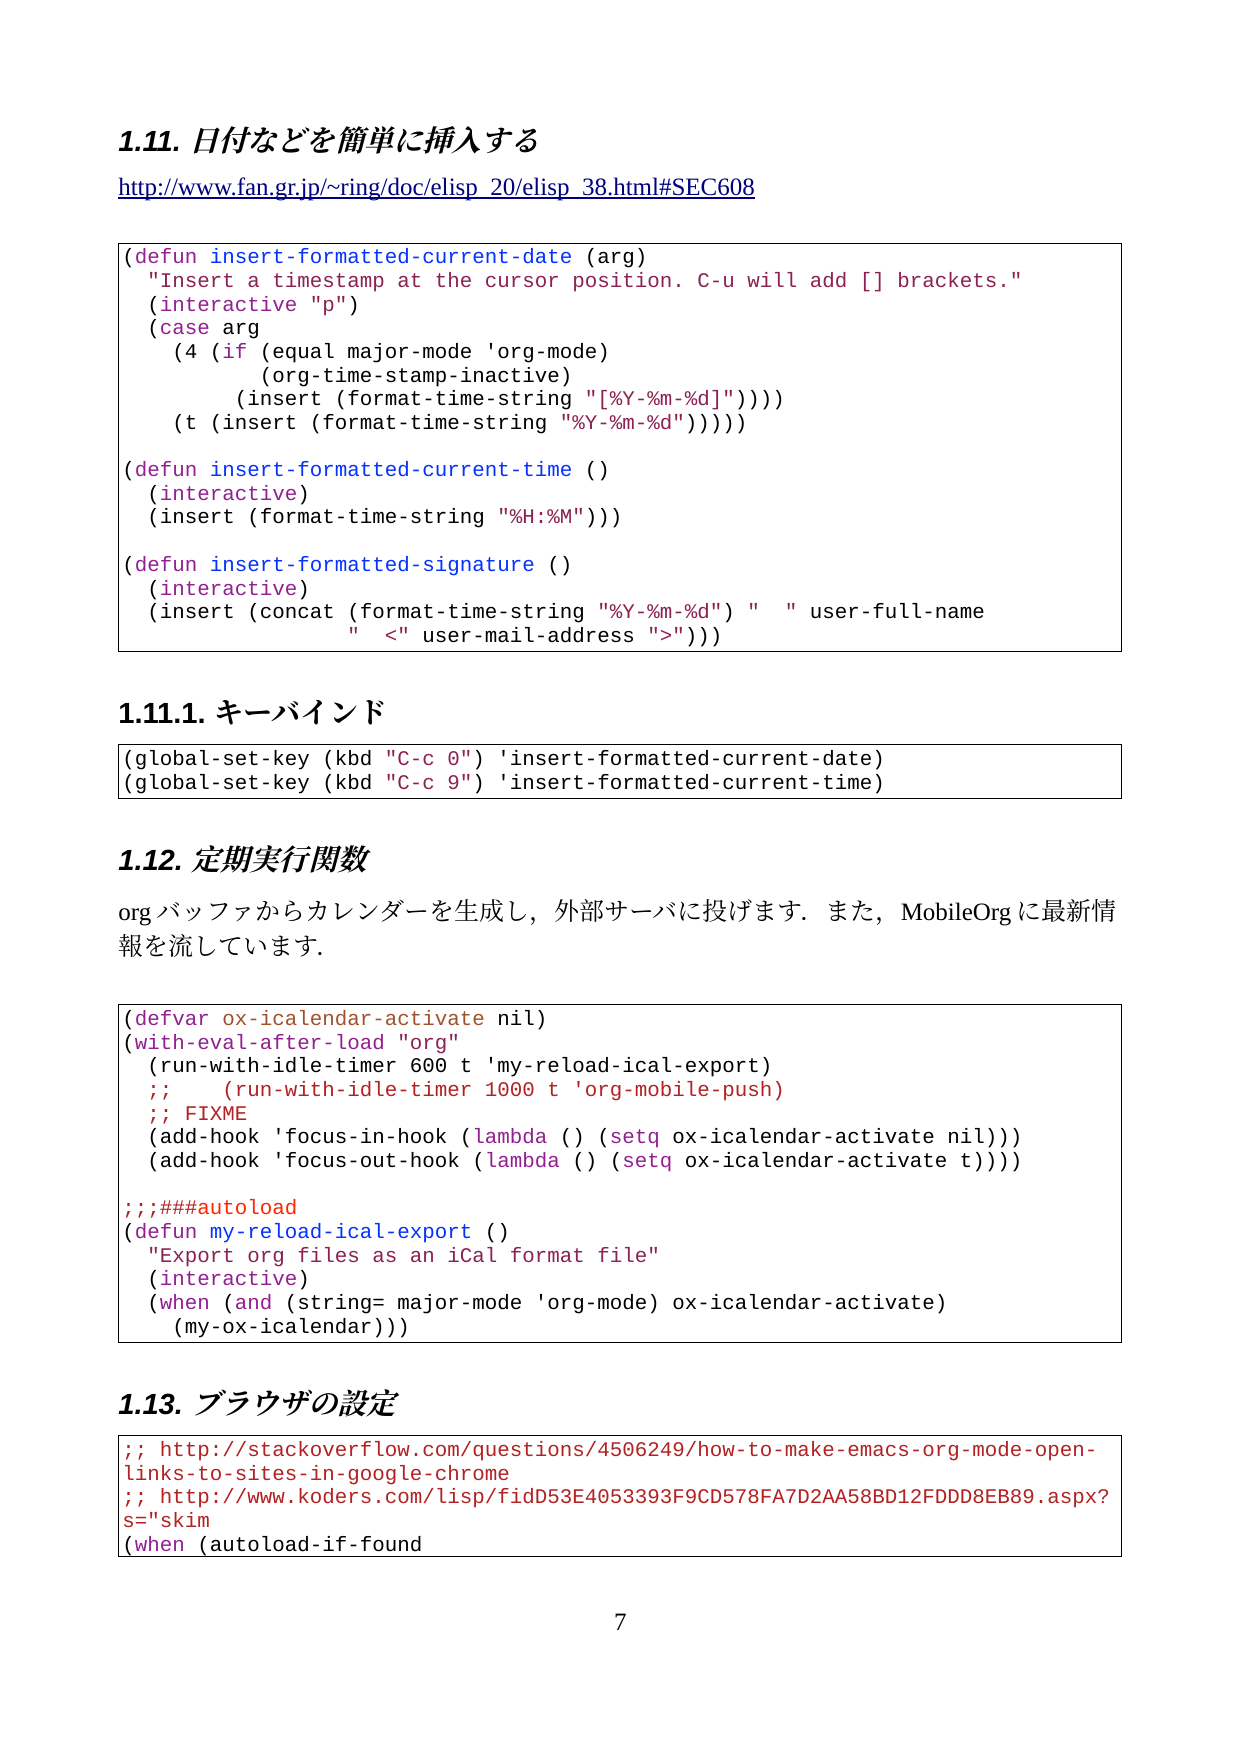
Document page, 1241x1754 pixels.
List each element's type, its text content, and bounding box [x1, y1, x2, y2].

subtitle ブラウザの設定 [118, 1381, 1122, 1422]
text (insert (format-time-string "%H:%M"))) [119, 503, 1121, 526]
text ;; http://stackoverflow.com/questions/4506249/how-to-make-emacs-org-mode-open-links-to-sites-in-google-chrome [119, 1436, 1121, 1482]
text ;; FIXME [119, 1099, 1121, 1122]
text (defun insert-formatted-current-time () [119, 455, 1121, 479]
text (defvar ox-icalendar-activate nil) [119, 1005, 1121, 1028]
text http://www.fan.gr.jp/~ring/doc/elisp_20/elisp_38.html#SEC608 [118, 172, 1122, 230]
text (interactive "p") [119, 290, 1121, 313]
text (when (and (string= major-mode 'org-mode) ox-icalendar-activate) [119, 1288, 1121, 1312]
text ;;;###autoload [119, 1193, 1121, 1217]
text (interactive) [119, 479, 1121, 503]
text (interactive) [119, 573, 1121, 597]
text (interactive) [119, 1264, 1121, 1288]
text (defun insert-formatted-signature () [119, 550, 1121, 573]
text orgバッファからカレンダーを生成し，外部サーバに投げます．また，MobileOrgに最新情報を流しています． [118, 891, 1122, 992]
text (add-hook 'focus-out-hook (lambda () (setq ox-icalendar-activate t)))) [119, 1146, 1121, 1170]
text (defun insert-formatted-current-date (arg) [119, 244, 1121, 266]
text ;; http://www.koders.com/lisp/fidD53E4053393F9CD578FA7D2AA58BD12FDDD8EB89.aspx?s="skim [119, 1482, 1121, 1529]
text (run-with-idle-timer 600 t 'my-reload-ical-export) [119, 1052, 1121, 1075]
text (global-set-key (kbd "C-c 9") 'insert-formatted-current-time) [119, 768, 1121, 798]
text (global-set-key (kbd "C-c 0") 'insert-formatted-current-date) [119, 745, 1121, 768]
subtitle キーバインド [118, 690, 1122, 732]
text "Insert a timestamp at the cursor position. C-u will add [] brackets." [119, 266, 1121, 290]
text (when (autoload-if-found [119, 1529, 1121, 1556]
text (my-ox-icalendar))) [119, 1312, 1121, 1342]
subtitle 定期実行関数 [118, 837, 1122, 879]
text (4 (if (equal major-mode 'org-mode) [119, 337, 1121, 361]
text (insert (concat (format-time-string "%Y-%m-%d") " " user-full-name [119, 597, 1121, 621]
text "Export org files as an iCal format file" [119, 1241, 1121, 1264]
text (insert (format-time-string "[%Y-%m-%d]")))) [119, 384, 1121, 408]
text " <" user-mail-address ">"))) [119, 621, 1121, 651]
text (t (insert (format-time-string "%Y-%m-%d"))))) [119, 408, 1121, 432]
text (with-eval-after-load "org" [119, 1028, 1121, 1052]
text (defun my-reload-ical-export () [119, 1217, 1121, 1241]
text ;; (run-with-idle-timer 1000 t 'org-mobile-push) [119, 1075, 1121, 1099]
subtitle 日付などを簡単に挿入する [118, 118, 1122, 160]
text (add-hook 'focus-in-hook (lambda () (setq ox-icalendar-activate nil))) [119, 1122, 1121, 1146]
text (org-time-stamp-inactive) [119, 361, 1121, 384]
text (case arg [119, 313, 1121, 337]
